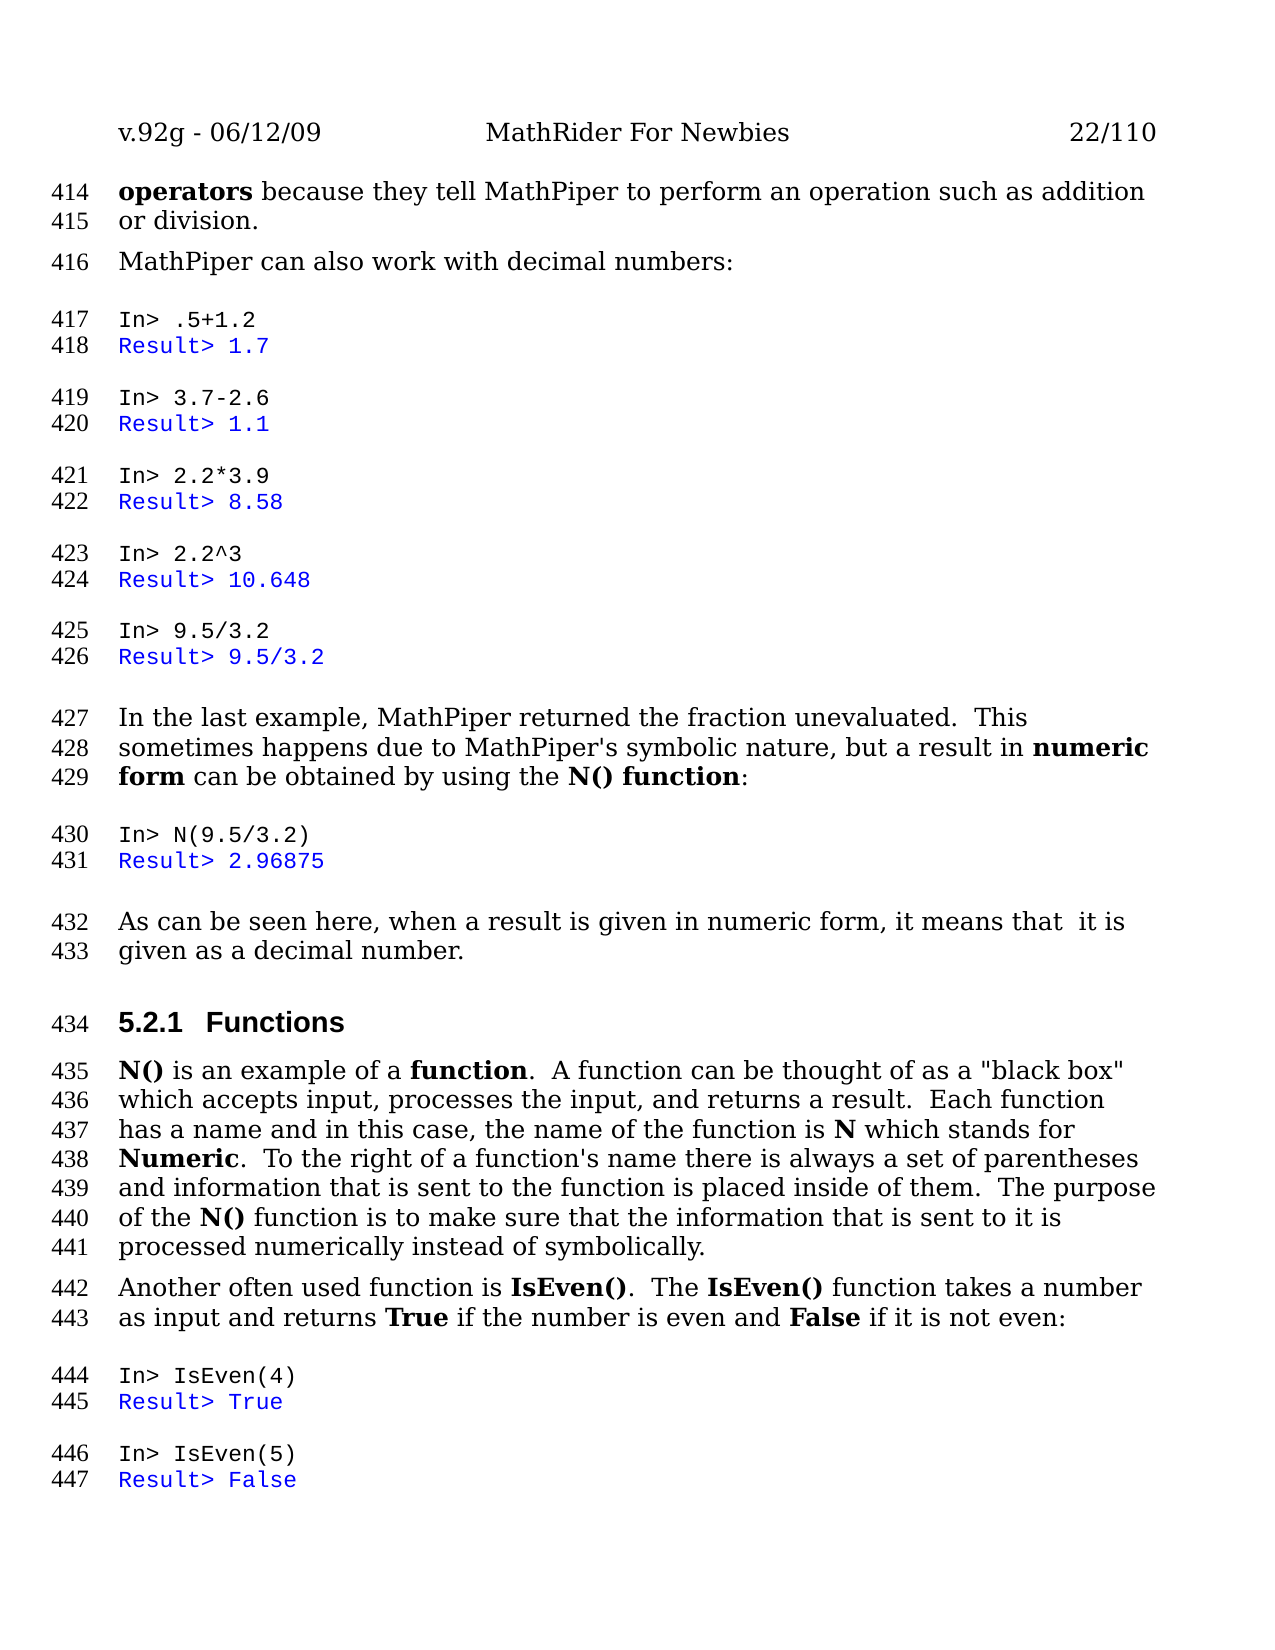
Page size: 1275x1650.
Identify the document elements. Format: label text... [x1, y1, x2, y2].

text In> IsEven(5) [118, 1442, 1157, 1468]
text Result> True [118, 1390, 1157, 1416]
text Result> 1.7 [118, 334, 1157, 360]
text As can be seen here, when a result is given in numeric form, it means that it is given as a decimal number. [118, 907, 1157, 966]
text In> 2.2^3 [118, 542, 1157, 568]
text Result> 2.96875 [118, 849, 1157, 875]
subtitle Functions [118, 1005, 1157, 1038]
text In> .5+1.2 [118, 308, 1157, 334]
text Result> False [118, 1468, 1157, 1494]
text Result> 9.5/3.2 [118, 646, 1157, 672]
text operators because they tell MathPiper to perform an operation such as addition or division. [118, 177, 1157, 235]
text In the last example, MathPiper returned the fraction unevaluated. This sometimes happens due to MathPiper's symbolic nature, but a result in numeric form can be obtained by using the N() function: [118, 704, 1157, 792]
text Result> 8.58 [118, 490, 1157, 516]
text N() is an example of a function. A function can be thought of as a "black box" which accepts input, processes the input, and returns a result. Each function has a name and in this case, the name of the function is N which stands for Numeric. To the right of a function's name there is always a set of parentheses and information that is sent to the function is placed inside of them. The purpose of the N() function is to make sure that the information that is sent to it is processed numerically instead of symbolically. [118, 1056, 1157, 1261]
text Result> 10.648 [118, 568, 1157, 594]
text Result> 1.1 [118, 412, 1157, 438]
text In> 3.7-2.6 [118, 386, 1157, 412]
text In> N(9.5/3.2) [118, 823, 1157, 849]
text In> 2.2*3.9 [118, 464, 1157, 490]
text In> 9.5/3.2 [118, 620, 1157, 646]
text Another often used function is IsEven(). The IsEven() function takes a number as input and returns True if the number is even and False if it is not even: [118, 1273, 1157, 1332]
text MathPiper can also work with decimal numbers: [118, 247, 1157, 277]
text In> IsEven(4) [118, 1364, 1157, 1390]
